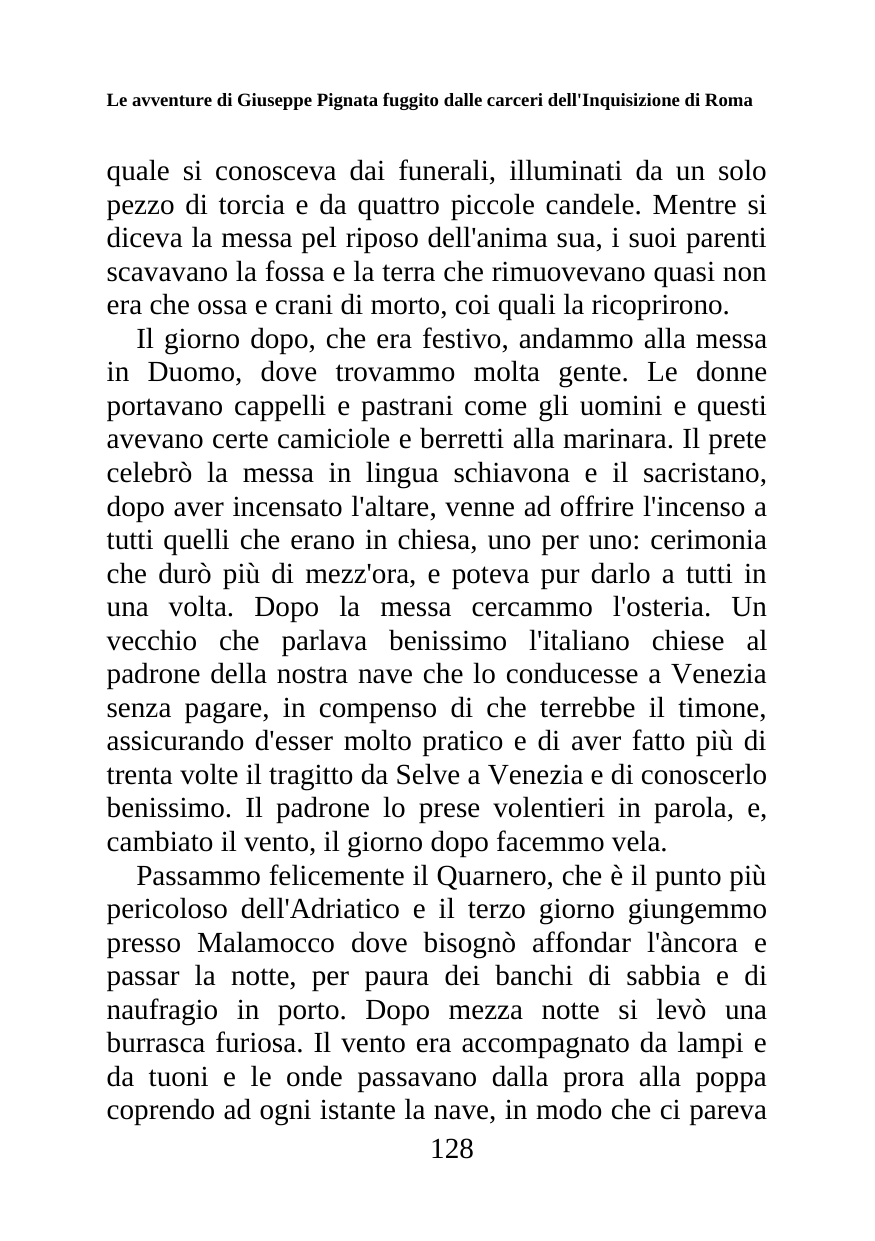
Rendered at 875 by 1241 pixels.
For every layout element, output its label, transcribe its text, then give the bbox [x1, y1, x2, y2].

text quale si conosceva dai funerali, illuminati da un solo pezzo di torcia e da quattro piccole candele. Mentre si diceva la messa pel riposo dell'anima sua, i suoi parenti scavavano la fossa e la terra che rimuovevano quasi non era che ossa e crani di morto, coi quali la ricoprirono. [106, 153, 768, 321]
text Passammo felicemente il Quarnero, che è il punto più pericoloso dell'Adriatico e il terzo giorno giungemmo presso Malamocco dove bisognò affondar l'àncora e passar la notte, per paura dei banchi di sabbia e di naufragio in porto. Dopo mezza notte si levò una burrasca furiosa. Il vento era accompagnato da lampi e da tuoni e le onde passavano dalla prora alla poppa coprendo ad ogni istante la nave, in modo che ci pareva [106, 858, 768, 1126]
text Il giorno dopo, che era festivo, andammo alla messa in Duomo, dove trovammo molta gente. Le donne portavano cappelli e pastrani come gli uomini e questi avevano certe camiciole e berretti alla marinara. Il prete celebrò la messa in lingua schiavona e il sacristano, dopo aver incensato l'altare, venne ad offrire l'incenso a tutti quelli che erano in chiesa, uno per uno: cerimonia che durò più di mezz'ora, e poteva pur darlo a tutti in una volta. Dopo la messa cercammo l'osteria. Un vecchio che parlava benissimo l'italiano chiese al padrone della nostra nave che lo conducesse a Venezia senza pagare, in compenso di che terrebbe il timone, assicurando d'esser molto pratico e di aver fatto più di trenta volte il tragitto da Selve a Venezia e di conoscerlo benissimo. Il padrone lo prese volentieri in parola, e, cambiato il vento, il giorno dopo facemmo vela. [106, 321, 768, 858]
